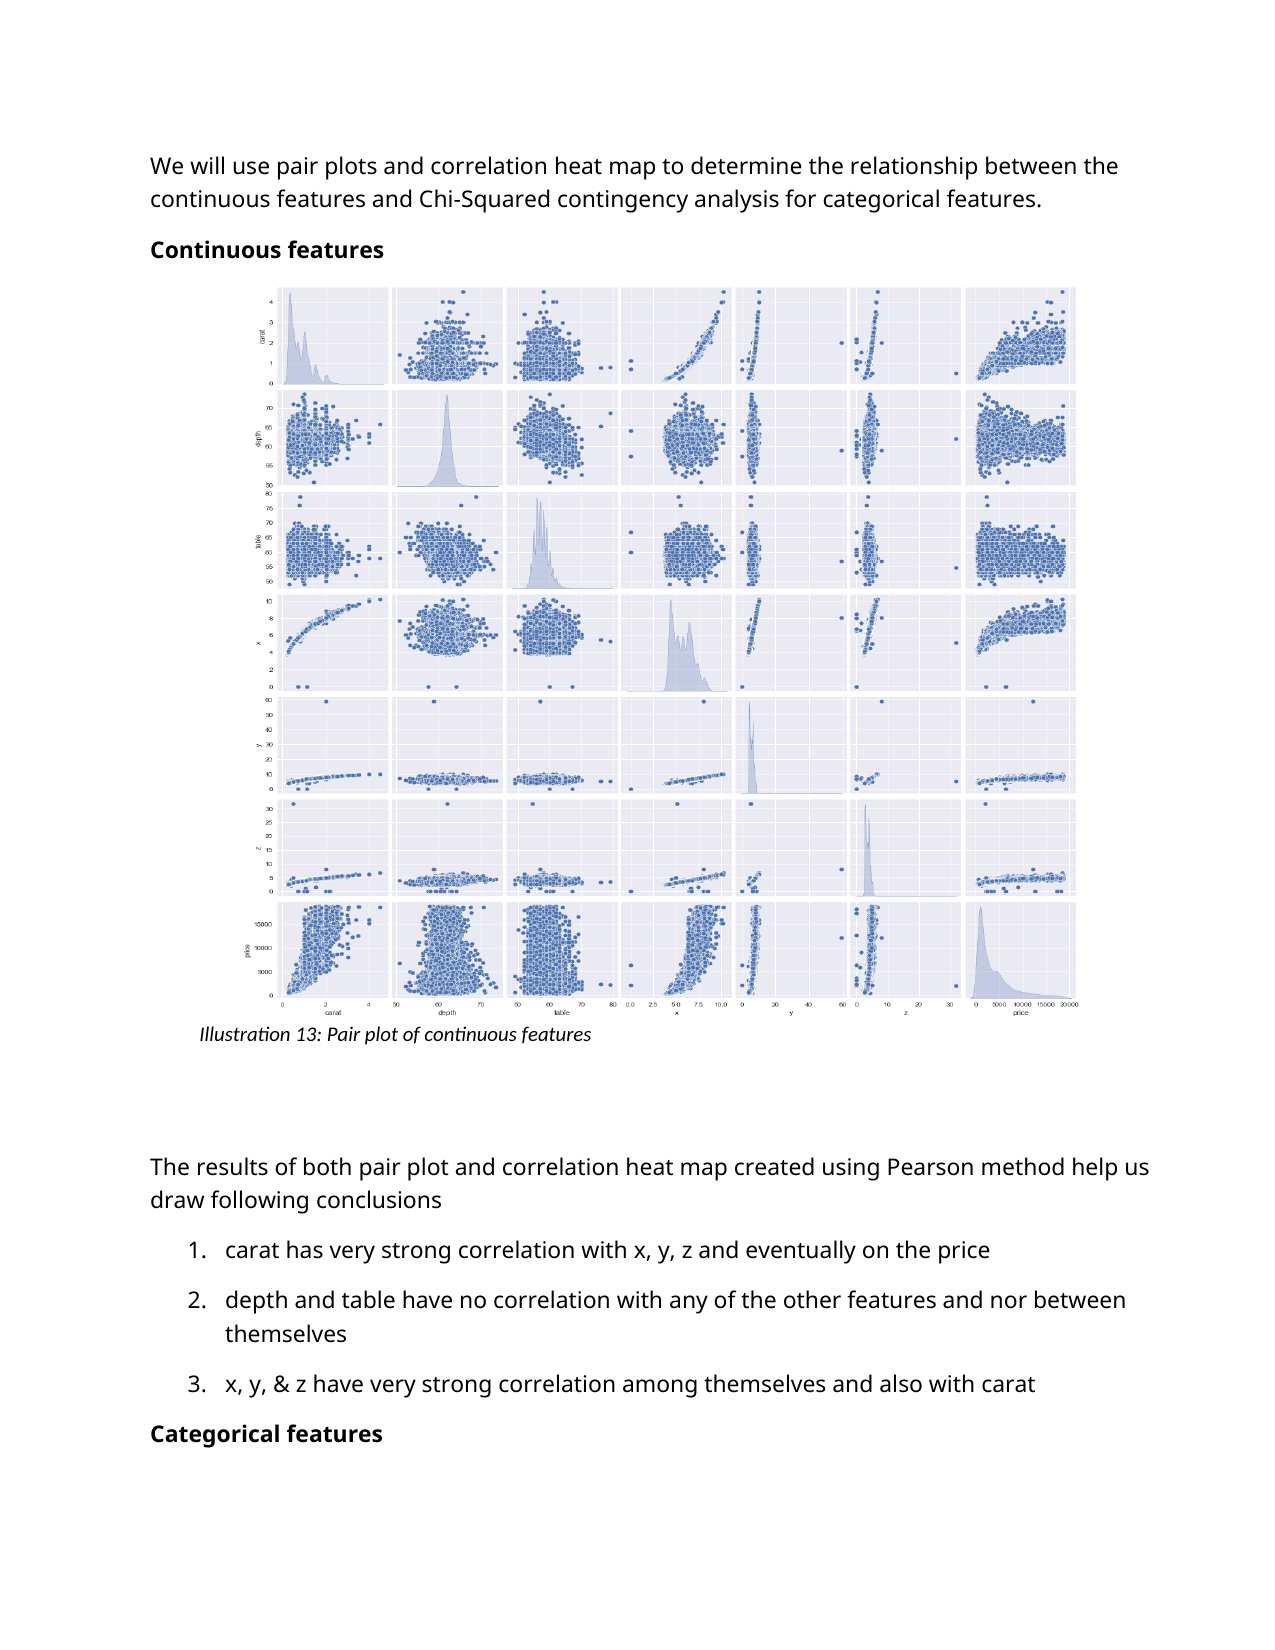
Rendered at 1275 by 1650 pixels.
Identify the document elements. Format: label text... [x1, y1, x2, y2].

text The results of both pair plot and correlation heat map created using Pearson method help us draw following conclusions [150, 1151, 1172, 1215]
list depth and table have no correlation with any of the other features and nor between themselves [187, 1284, 1172, 1349]
picture [239, 283, 1083, 1020]
text Illustration 13: Pair plot of continuous features [199, 1020, 1123, 1047]
text Categorical features [150, 1418, 1172, 1449]
text Continuous features [150, 233, 1172, 265]
list carat has very strong correlation with x, y, z and eventually on the price [187, 1234, 1172, 1266]
list x, y, & z have very strong correlation among themselves and also with carat [187, 1368, 1172, 1399]
text We will use pair plots and correlation heat map to determine the relationship between the continuous features and Chi-Squared contingency analysis for categorical features. [150, 150, 1172, 215]
